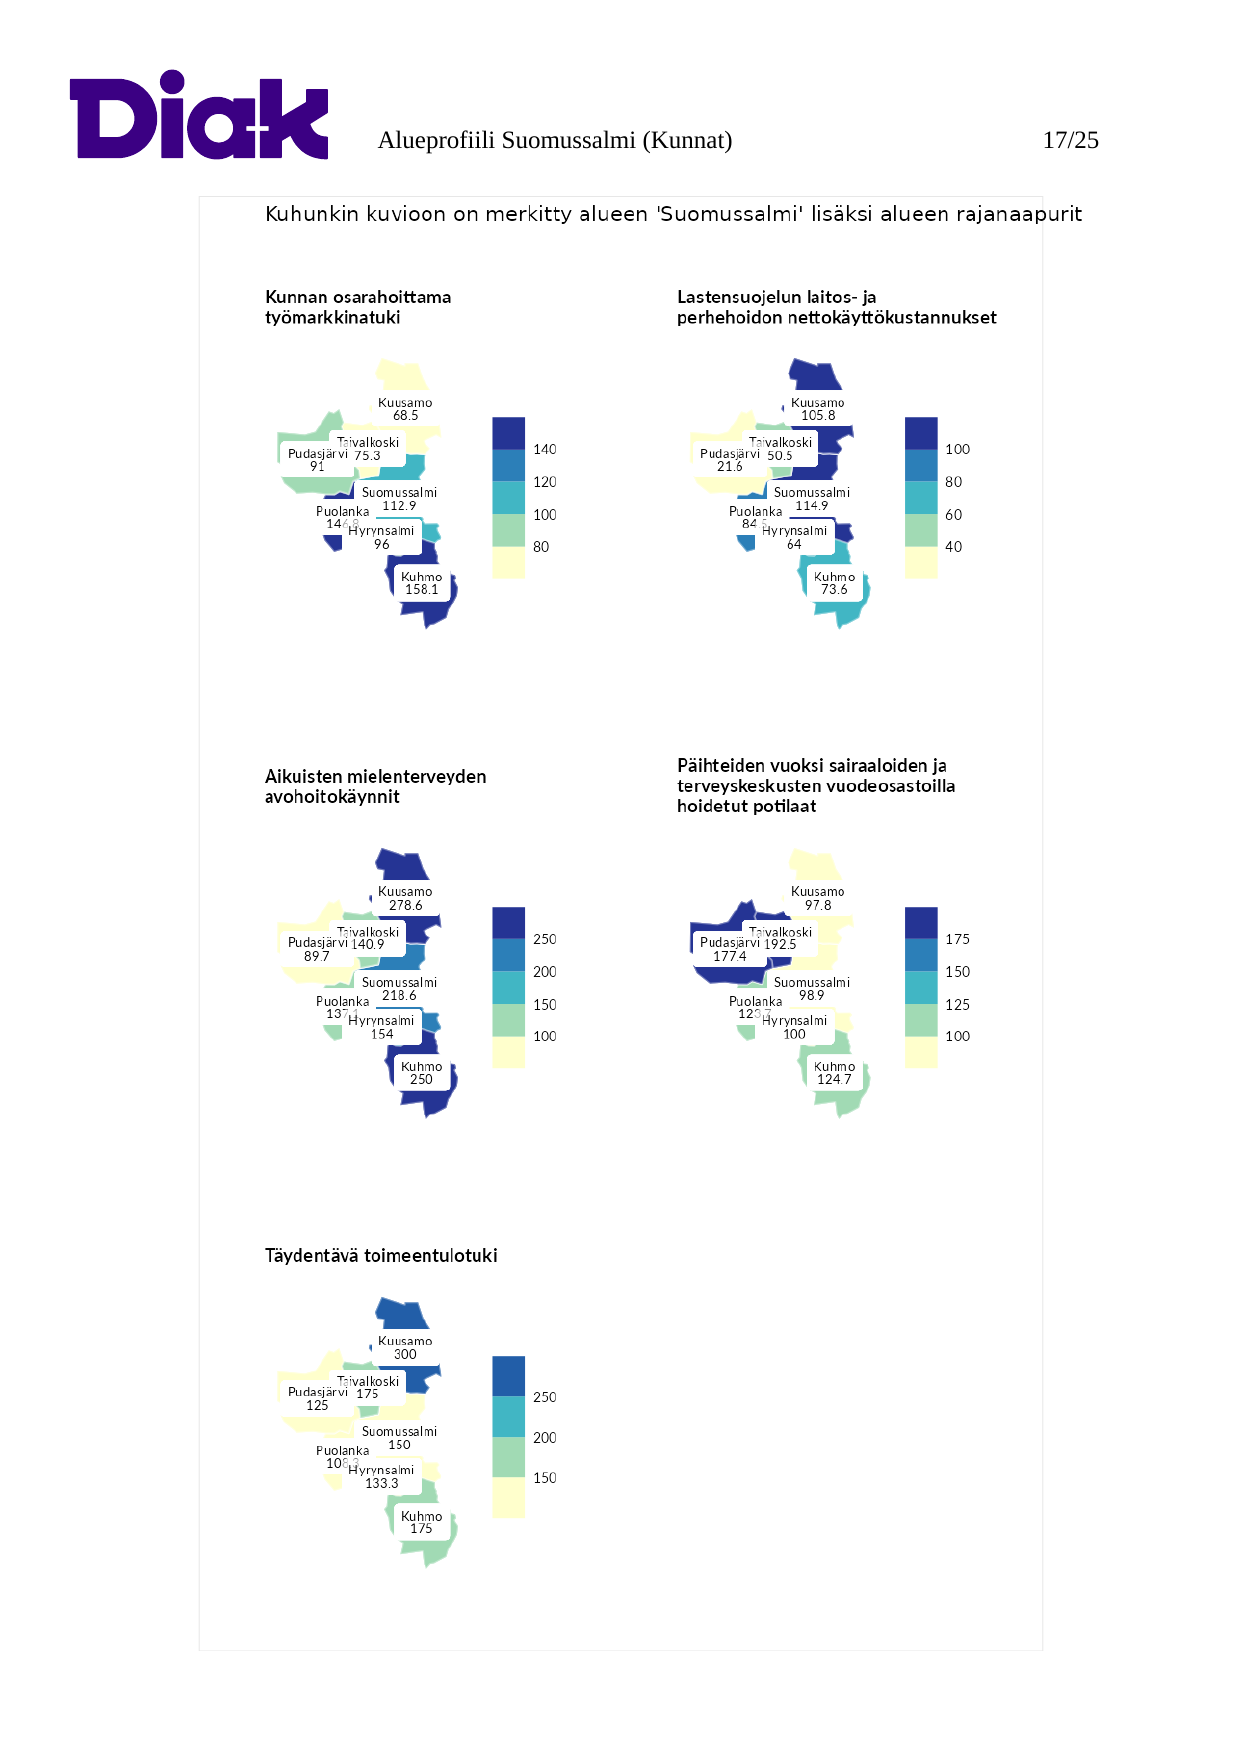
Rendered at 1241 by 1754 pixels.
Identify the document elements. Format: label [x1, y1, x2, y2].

picture [61, 196, 1179, 1651]
